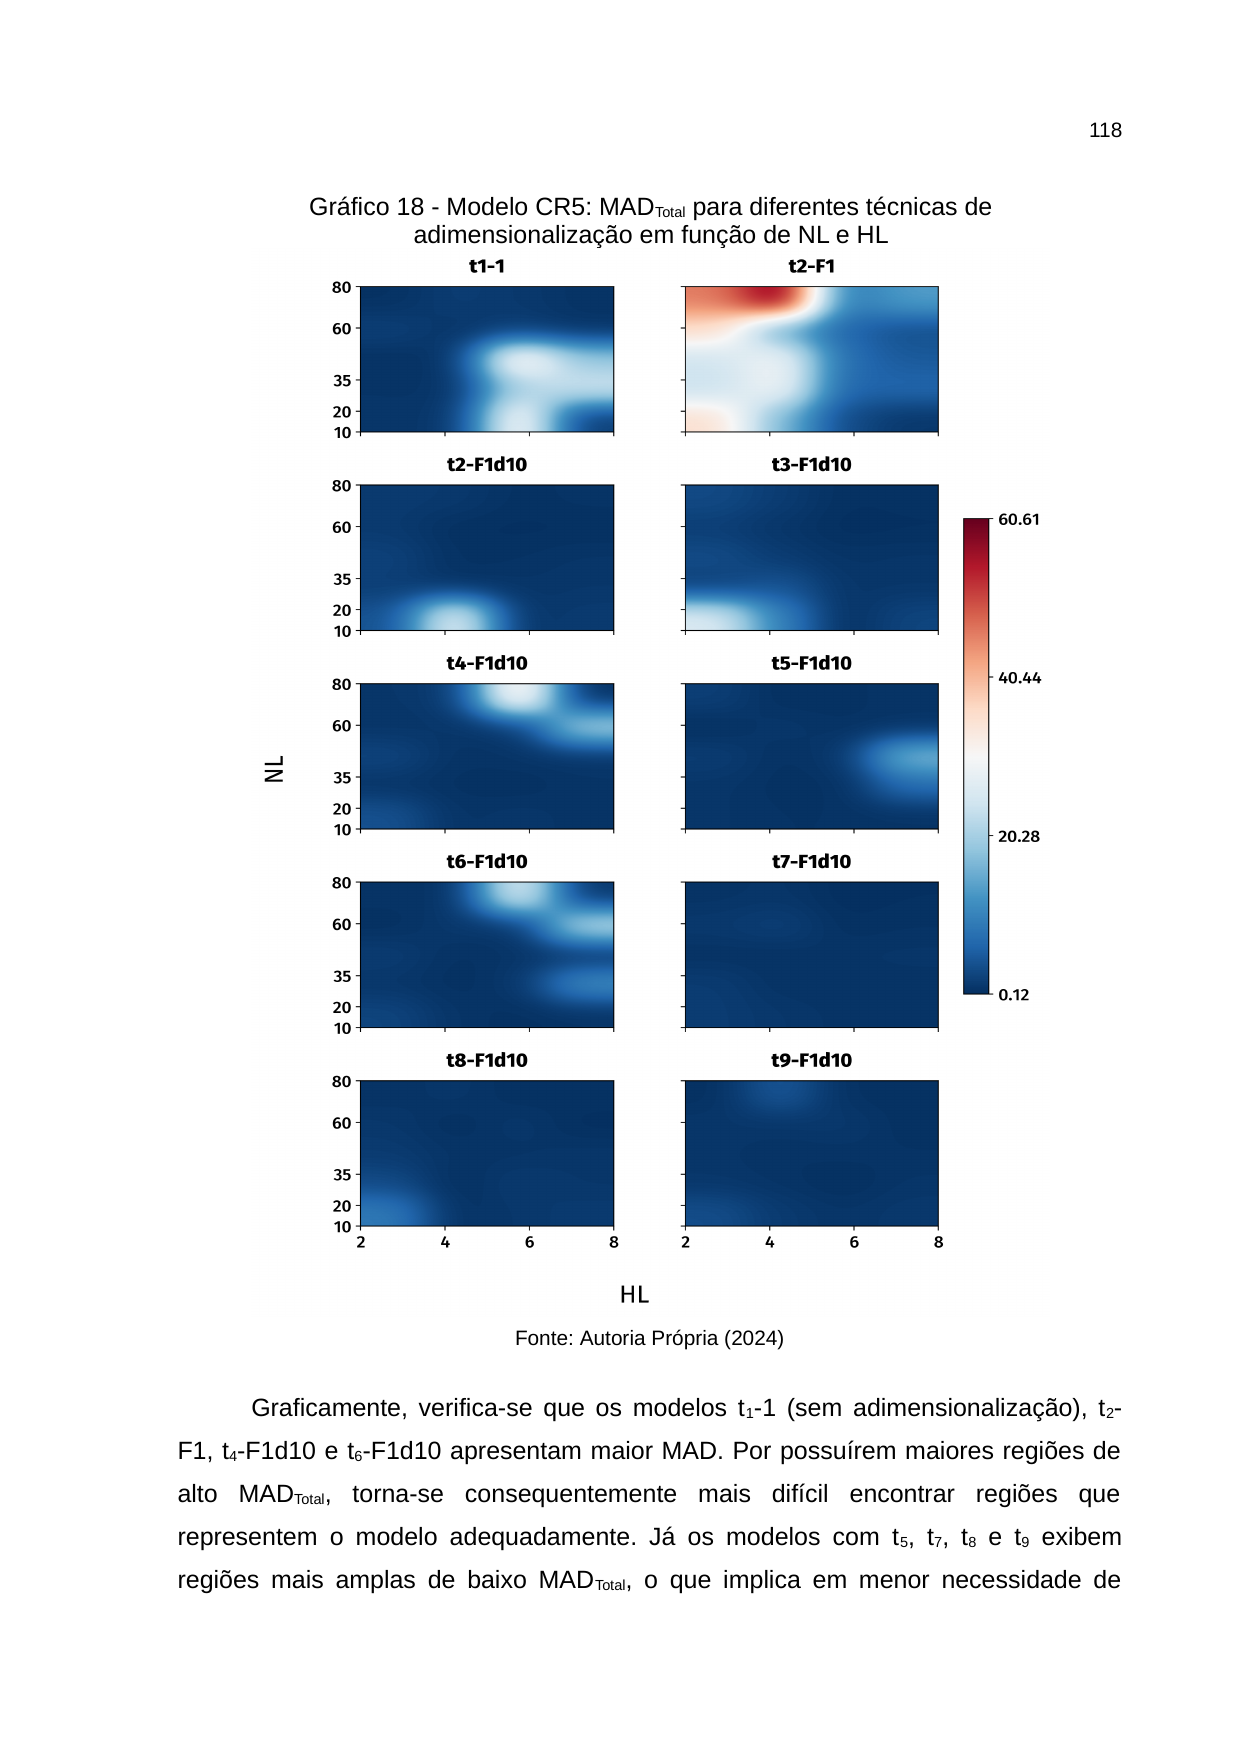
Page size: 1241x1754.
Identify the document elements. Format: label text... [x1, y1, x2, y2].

text Gráfico 18 - Modelo CR5: MADTotal para diferentes técnicas de adimensionalização em função de NL e HL [251, 191, 1050, 248]
text Fonte: Autoria Própria (2024) [177, 177, 1122, 1350]
text Graficamente, verifica-se que os modelos t1-1 (sem adimensionalização), t2-F1, t4-F1d10 e t6-F1d10 apresentam maior MAD. Por possuírem maiores regiões de alto MADTotal, torna-se consequentemente mais difícil encontrar regiões que representem o modelo adequadamente. Já os modelos com t5, t7, t8 e t9 exibem regiões mais amplas de baixo MADTotal, o que implica em menor necessidade de [177, 1393, 1122, 1594]
picture [251, 248, 1051, 1317]
